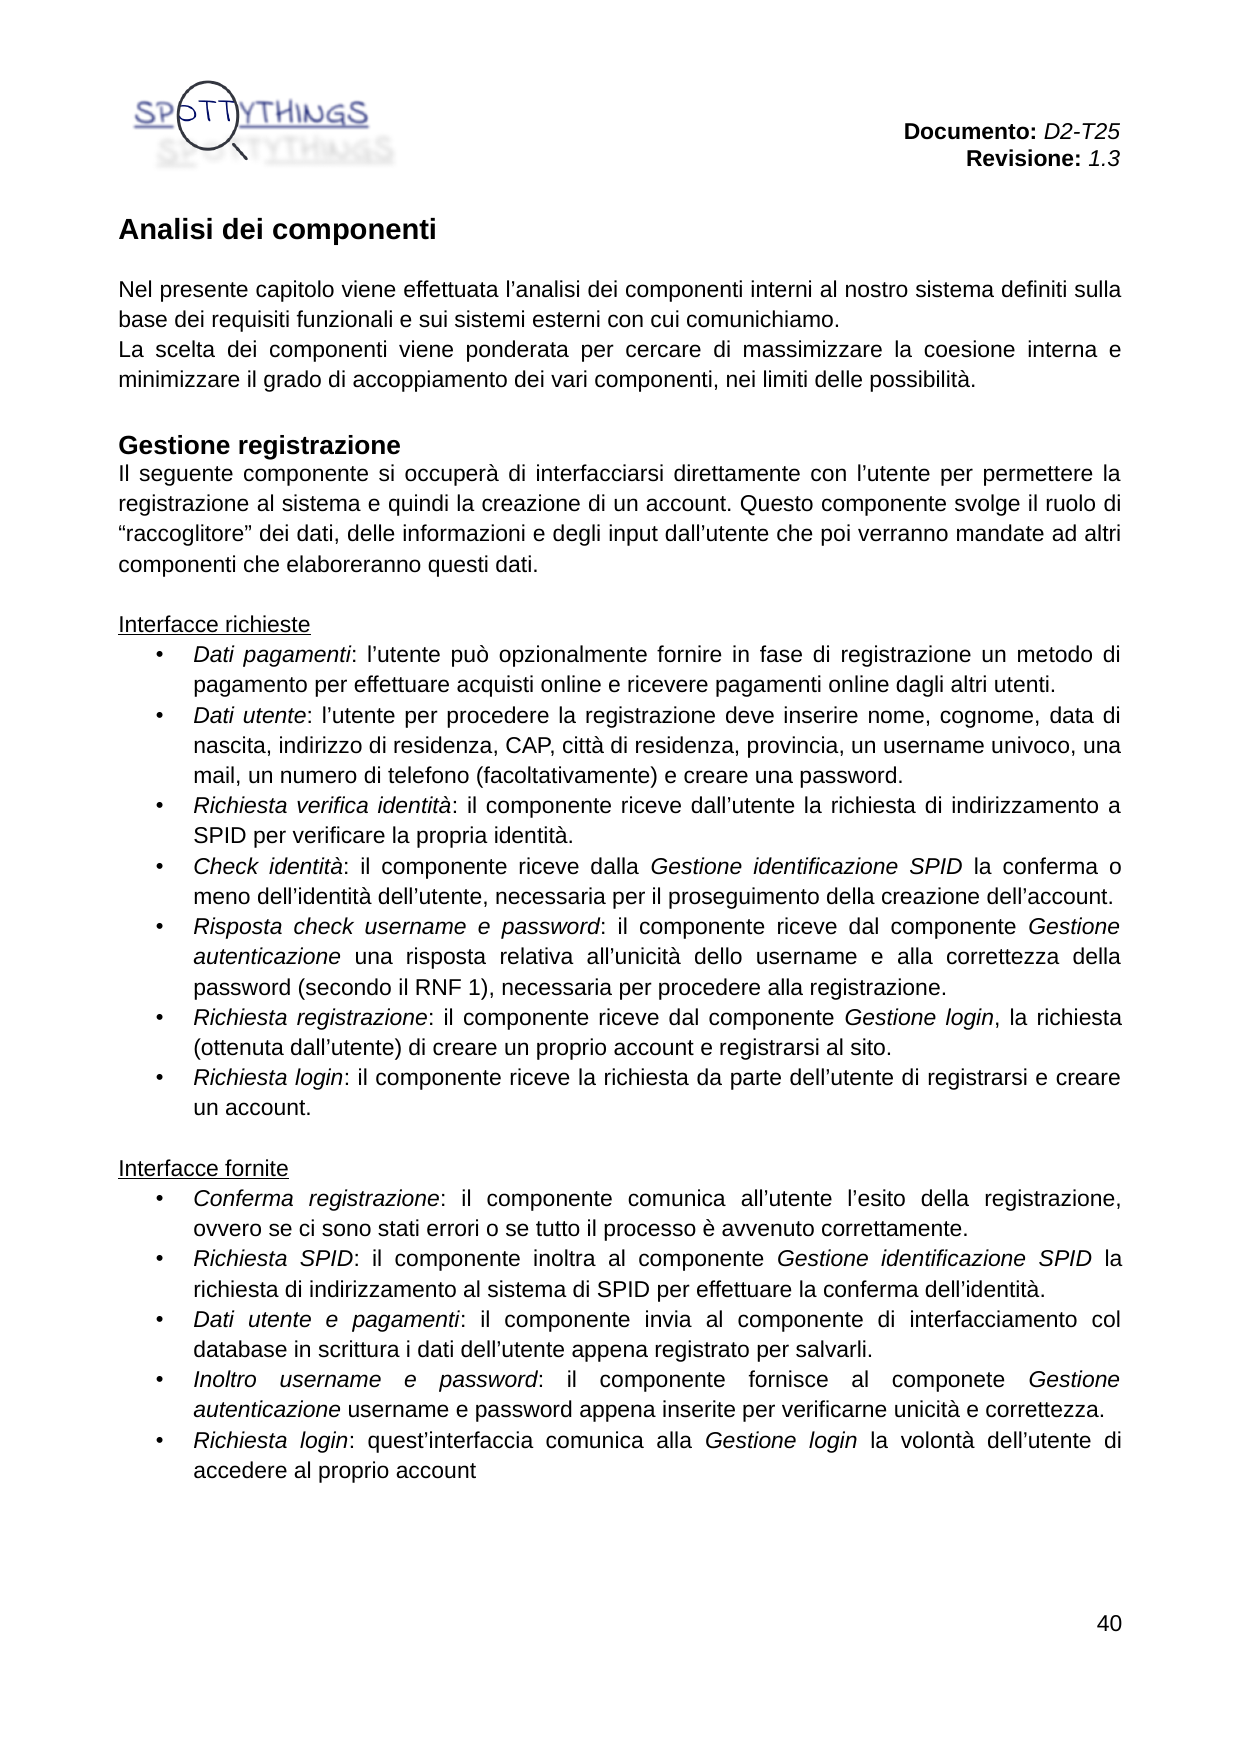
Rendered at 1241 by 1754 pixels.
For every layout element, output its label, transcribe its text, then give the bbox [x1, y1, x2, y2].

list Check identità: il componente riceve dalla Gestione identificazione SPID la conferma o meno dell’identità dell’utente, necessaria per il proseguimento della creazione dell’account. [156, 853, 1122, 909]
text Interfacce richieste [118, 611, 1122, 637]
text Nel presente capitolo viene effettuata l’analisi dei componenti interni al nostro sistema definiti sulla base dei requisiti funzionali e sui sistemi esterni con cui comunichiamo. [118, 276, 1122, 332]
text Il seguente componente si occuperà di interfacciarsi direttamente con l’utente per permettere la registrazione al sistema e quindi la creazione di un account. Questo componente svolge il ruolo di “raccoglitore” dei dati, delle informazioni e degli input dall’utente che poi verranno mandate ad altri componenti che elaboreranno questi dati. [118, 460, 1122, 577]
list Dati utente e pagamenti: il componente invia al componente di interfacciamento col database in scrittura i dati dell’utente appena registrato per salvarli. [156, 1306, 1122, 1362]
list Risposta check username e password: il componente riceve dal componente Gestione autenticazione una risposta relativa all’unicità dello username e alla correttezza della password (secondo il RNF 1), necessaria per procedere alla registrazione. [156, 913, 1122, 1000]
list Richiesta login: il componente riceve la richiesta da parte dell’utente di registrarsi e creare un account. [156, 1064, 1122, 1121]
list Dati utente: l’utente per procedere la registrazione deve inserire nome, cognome, data di nascita, indirizzo di residenza, CAP, città di residenza, provincia, un username univoco, una mail, un numero di telefono (facoltativamente) e creare una password. [156, 702, 1122, 788]
text Interfacce fornite [118, 1155, 1122, 1181]
list Richiesta registrazione: il componente riceve dal componente Gestione login, la richiesta (ottenuta dall’utente) di creare un proprio account e registrarsi al sito. [156, 1004, 1122, 1060]
text La scelta dei componenti viene ponderata per cercare di massimizzare la coesione interna e minimizzare il grado di accoppiamento dei vari componenti, nei limiti delle possibilità. [118, 336, 1122, 393]
subtitle Gestione registrazione [118, 430, 1122, 460]
list Richiesta SPID: il componente inoltra al componente Gestione identificazione SPID la richiesta di indirizzamento al sistema di SPID per effettuare la conferma dell’identità. [156, 1245, 1122, 1302]
subtitle Analisi dei componenti [118, 212, 1122, 246]
list Inoltro username e password: il componente fornisce al componete Gestione autenticazione username e password appena inserite per verificarne unicità e correttezza. [156, 1366, 1122, 1423]
list Richiesta login: quest’interfaccia comunica alla Gestione login la volontà dell’utente di accedere al proprio account [156, 1427, 1122, 1483]
list Dati pagamenti: l’utente può opzionalmente fornire in fase di registrazione un metodo di pagamento per effettuare acquisti online e ricevere pagamenti online dagli altri utenti. [156, 641, 1122, 698]
picture [123, 73, 399, 187]
list Conferma registrazione: il componente comunica all’utente l’esito della registrazione, ovvero se ci sono stati errori o se tutto il processo è avvenuto correttamente. [156, 1185, 1122, 1242]
list Richiesta verifica identità: il componente riceve dall’utente la richiesta di indirizzamento a SPID per verificare la propria identità. [156, 792, 1122, 849]
